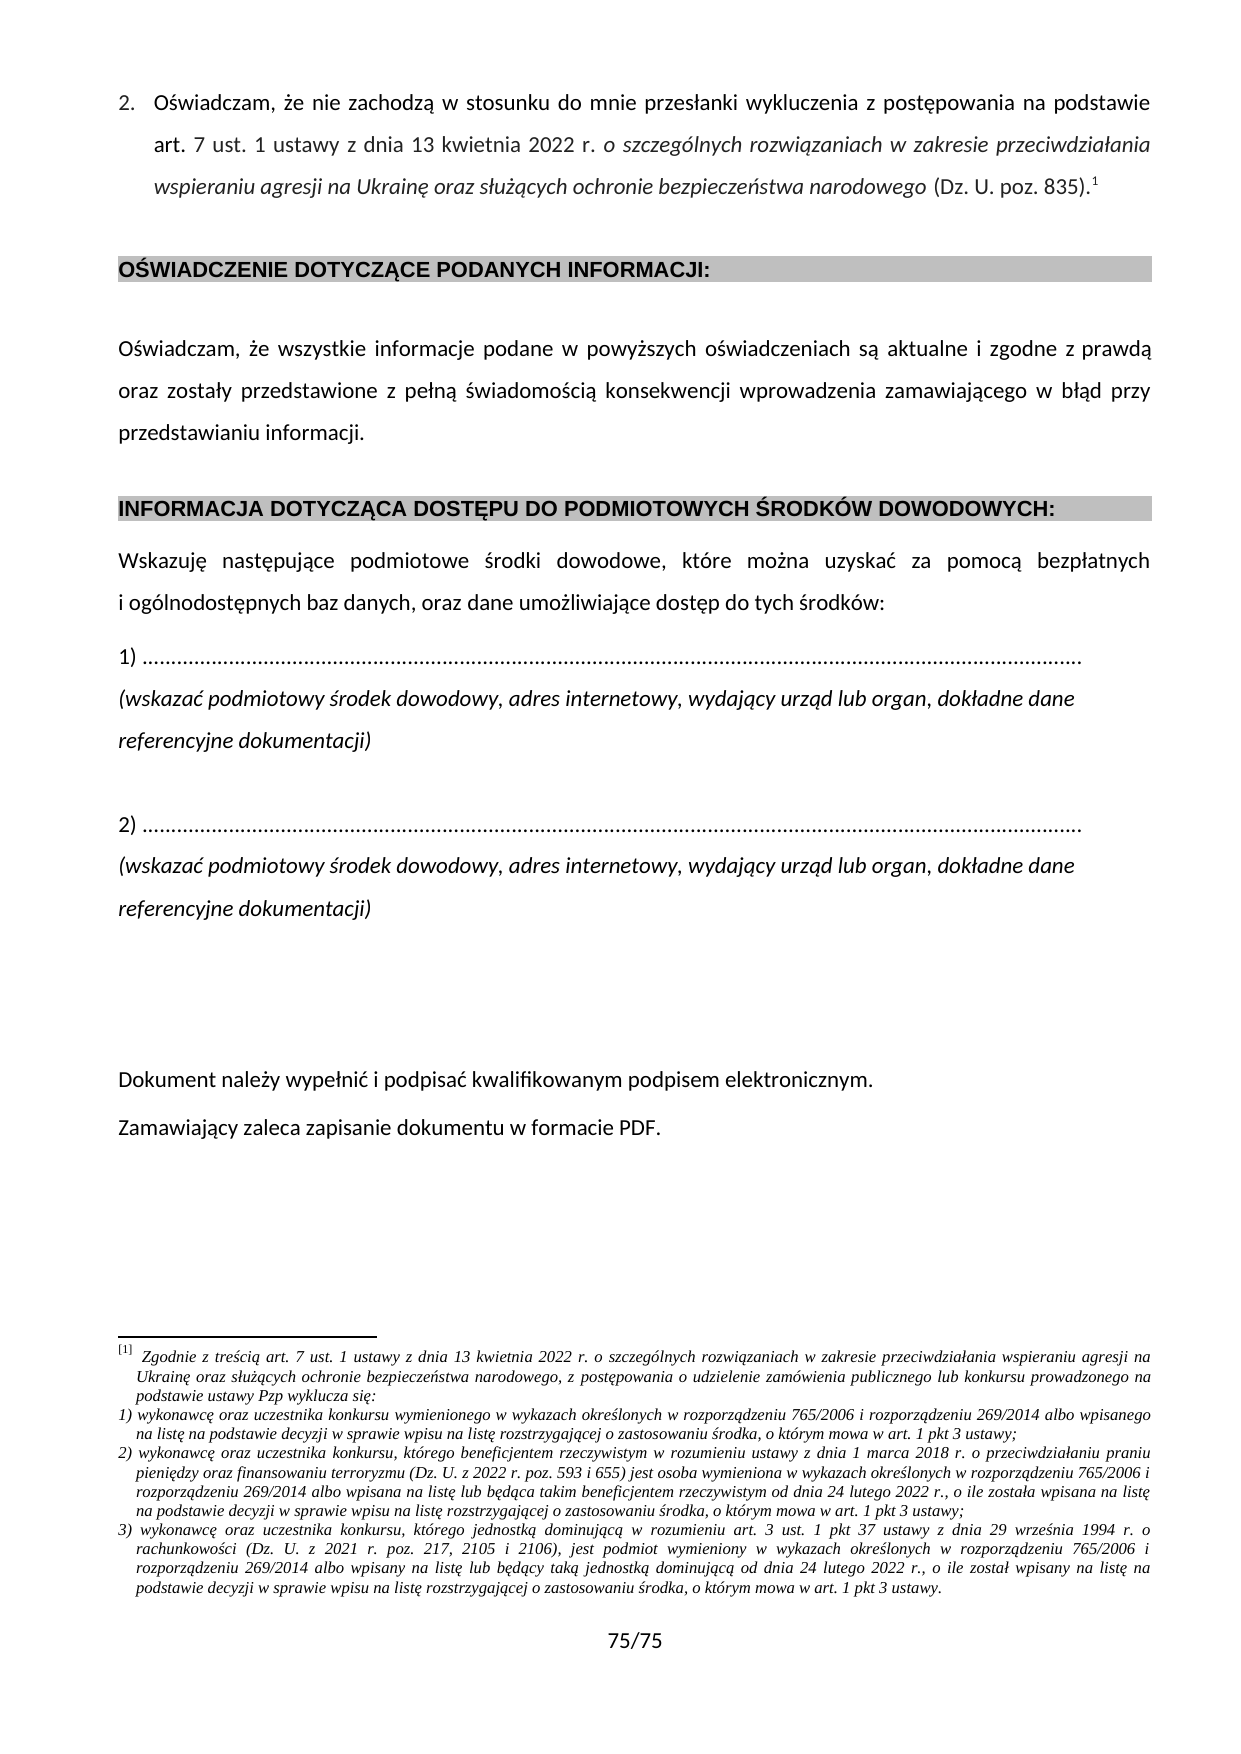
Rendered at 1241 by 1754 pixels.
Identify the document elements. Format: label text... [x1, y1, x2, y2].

text OŚWIADCZENIE DOTYCZĄCE PODANYCH INFORMACJI: [118, 256, 1152, 282]
list 1) wykonawcę oraz uczestnika konkursu wymienionego w wykazach określonych w rozporządzeniu 765/2006 i rozporządzeniu 269/2014 albo wpisanego na listę na podstawie decyzji w sprawie wpisu na listę rozstrzygającej o zastosowaniu środka, o którym mowa w art. 1 pkt 3 ustawy; [118, 1405, 1152, 1443]
text Wskazuję następujące podmiotowe środki dowodowe, które można uzyskać za pomocą bezpłatnych i ogólnodostępnych baz danych, oraz dane umożliwiające dostęp do tych środków: [118, 546, 1152, 616]
list Zgodnie z treścią art. 7 ust. 1 ustawy z dnia 13 kwietnia 2022 r. o szczególnych rozwiązaniach w zakresie przeciwdziałania wspieraniu agresji na Ukrainę oraz służących ochronie bezpieczeństwa narodowego, z postępowania o udzielenie zamówienia publicznego lub konkursu prowadzonego na podstawie ustawy Pzp wyklucza się: [118, 1343, 1152, 1405]
text INFORMACJA DOTYCZĄCA DOSTĘPU DO PODMIOTOWYCH ŚRODKÓW DOWODOWYCH: [118, 496, 1152, 521]
text Oświadczam, że wszystkie informacje podane w powyższych oświadczeniach są aktualne i zgodne z prawdą oraz zostały przedstawione z pełną świadomością konsekwencji wprowadzenia zamawiającego w błąd przy przedstawianiu informacji. [118, 334, 1152, 446]
text 1) ................................................................................................................................................................... [118, 642, 1152, 670]
text (wskazać podmiotowy środek dowodowy, adres internetowy, wydający urząd lub organ, dokładne dane referencyjne dokumentacji) [118, 852, 1152, 922]
list 3) wykonawcę oraz uczestnika konkursu, którego jednostką dominującą w rozumieniu art. 3 ust. 1 pkt 37 ustawy z dnia 29 września 1994 r. o rachunkowości (Dz. U. z 2021 r. poz. 217, 2105 i 2106), jest podmiot wymieniony w wykazach określonych w rozporządzeniu 765/2006 i rozporządzeniu 269/2014 albo wpisany na listę lub będący taką jednostką dominującą od dnia 24 lutego 2022 r., o ile został wpisany na listę na podstawie decyzji w sprawie wpisu na listę rozstrzygającej o zastosowaniu środka, o którym mowa w art. 1 pkt 3 ustawy. [118, 1520, 1152, 1597]
list Oświadczam, że nie zachodzą w stosunku do mnie przesłanki wykluczenia z postępowania na podstawie art. 7 ust. 1 ustawy z dnia 13 kwietnia 2022 r. o szczególnych rozwiązaniach w zakresie przeciwdziałania wspieraniu agresji na Ukrainę oraz służących ochronie bezpieczeństwa narodowego (Dz. U. poz. 835). [118, 88, 1152, 201]
text 2) ................................................................................................................................................................... [118, 810, 1152, 838]
text Zamawiający zaleca zapisanie dokumentu w formacie PDF. [118, 1113, 1152, 1141]
text Dokument należy wypełnić i podpisać kwalifikowanym podpisem elektronicznym. [118, 1065, 1152, 1093]
list 2) wykonawcę oraz uczestnika konkursu, którego beneficjentem rzeczywistym w rozumieniu ustawy z dnia 1 marca 2018 r. o przeciwdziałaniu praniu pieniędzy oraz finansowaniu terroryzmu (Dz. U. z 2022 r. poz. 593 i 655) jest osoba wymieniona w wykazach określonych w rozporządzeniu 765/2006 i rozporządzeniu 269/2014 albo wpisana na listę lub będąca takim beneficjentem rzeczywistym od dnia 24 lutego 2022 r., o ile została wpisana na listę na podstawie decyzji w sprawie wpisu na listę rozstrzygającej o zastosowaniu środka, o którym mowa w art. 1 pkt 3 ustawy; [118, 1443, 1152, 1520]
text (wskazać podmiotowy środek dowodowy, adres internetowy, wydający urząd lub organ, dokładne dane referencyjne dokumentacji) [118, 684, 1152, 754]
